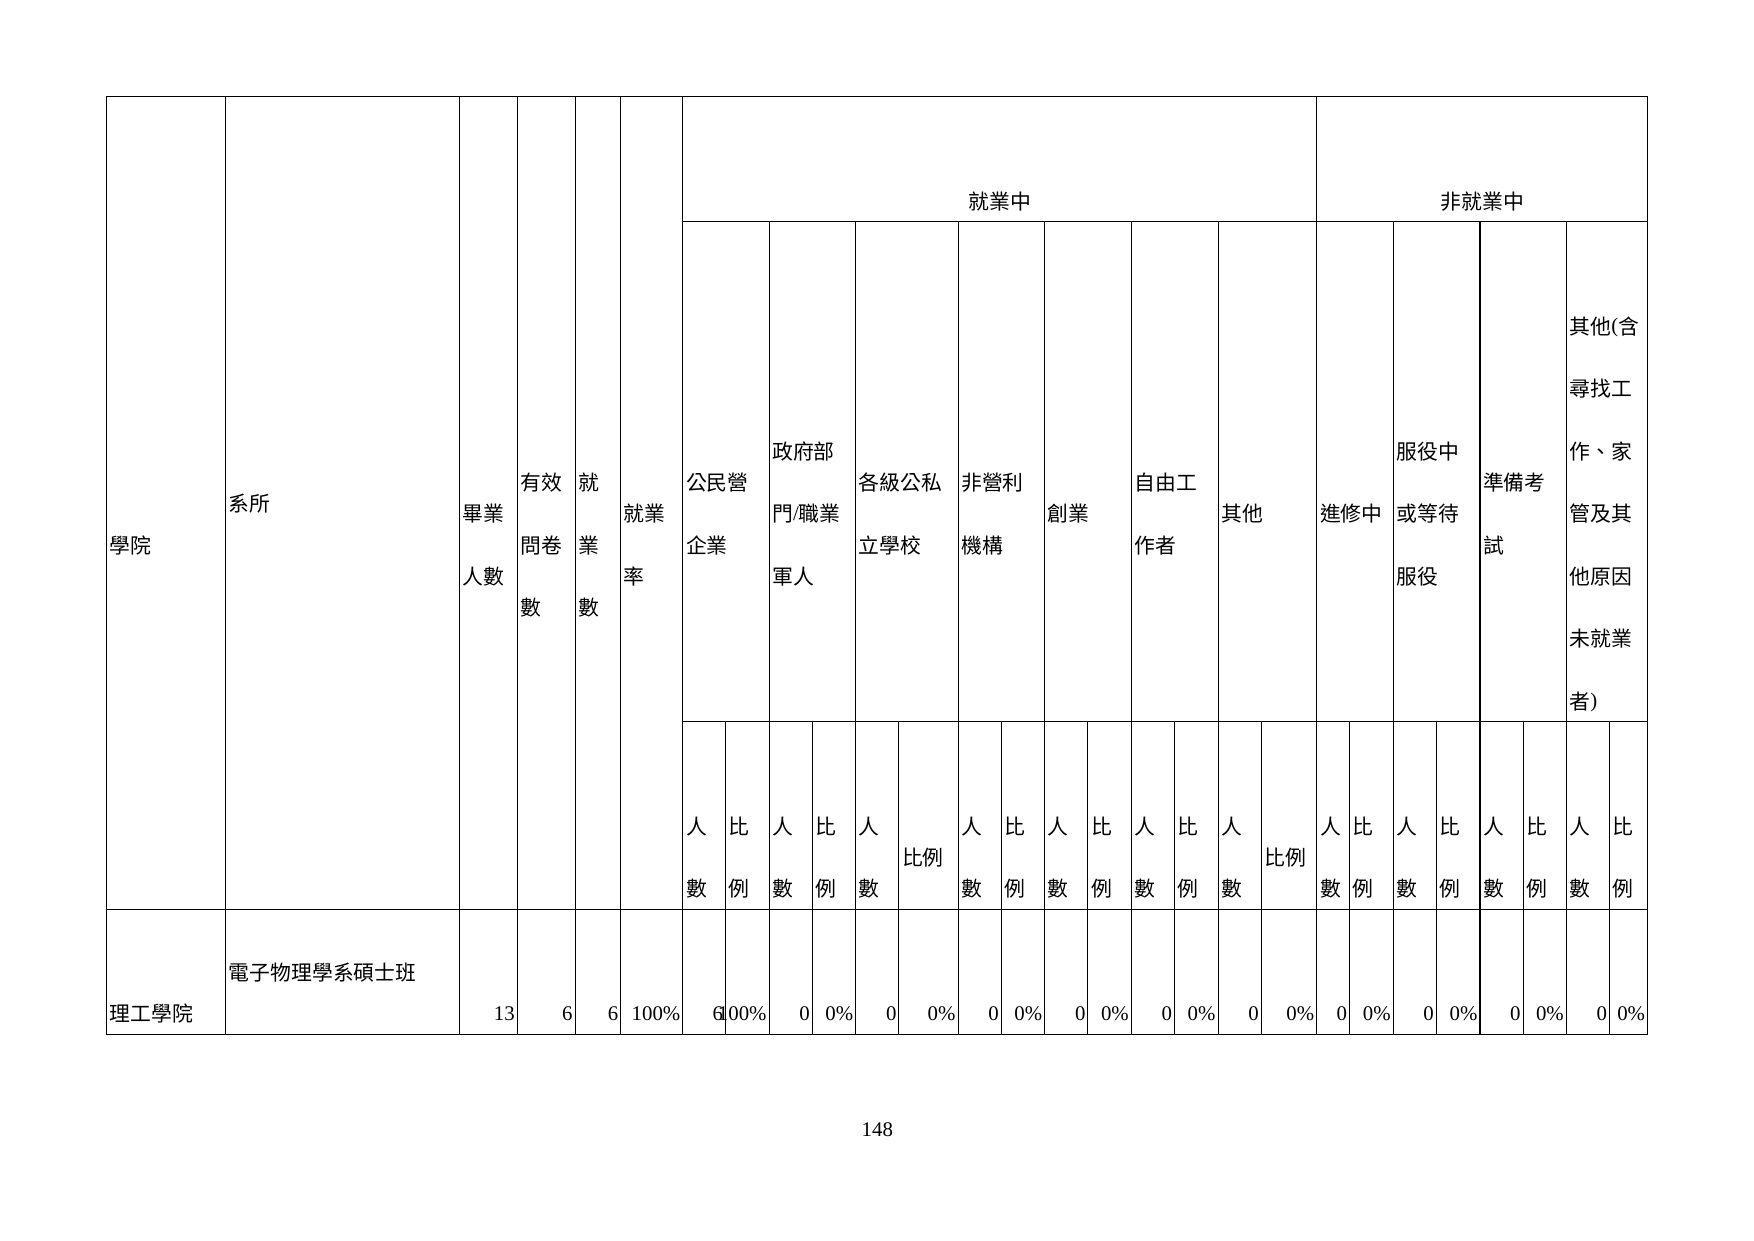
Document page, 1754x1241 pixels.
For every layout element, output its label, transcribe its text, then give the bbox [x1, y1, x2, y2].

table_header 就業中 [683, 97, 1316, 221]
table_cell 人數 [1219, 722, 1261, 908]
table_cell 6 [576, 910, 620, 1033]
table_cell 0% [899, 910, 958, 1033]
table_cell 服役中或等待服役 [1394, 222, 1479, 721]
table_cell 準備考試 [1481, 222, 1566, 721]
table_cell 其他 [1219, 222, 1316, 721]
table_cell 0% [1610, 910, 1647, 1033]
table_cell 比例 [1437, 722, 1479, 908]
table_cell 6 [715, 1007, 722, 1014]
table_cell 比例 [1088, 722, 1131, 908]
table_cell 0 [1132, 910, 1174, 1033]
table_cell 比例 [1002, 722, 1044, 908]
table_cell 0% [1175, 910, 1218, 1033]
table_cell 人數 [1394, 722, 1436, 908]
table_cell 0 [1567, 910, 1609, 1033]
table_cell 0 [770, 910, 812, 1033]
table_cell 公民營企業 [683, 222, 769, 721]
table_cell 電子物理學系碩士班 [226, 910, 459, 1033]
table_cell 13 [460, 910, 517, 1033]
table_cell 比例 [1524, 722, 1566, 908]
table_cell 0 [959, 910, 1001, 1033]
table_cell 0% [1437, 910, 1479, 1033]
table_cell 0% [1524, 910, 1566, 1033]
table_cell 人數 [1481, 722, 1523, 908]
table_cell 0 [1317, 910, 1349, 1033]
table_header 學院 [107, 97, 225, 908]
table_cell 創業 [1045, 222, 1131, 721]
table_cell 6 [683, 910, 725, 1033]
table_cell 理工學院 [107, 910, 225, 1033]
table_header 有效問卷數 [518, 97, 575, 908]
table_cell 0 [1394, 910, 1436, 1033]
table_header 就業率 [621, 97, 682, 908]
table_header 畢業人數 [460, 97, 517, 908]
table_cell 0% [1350, 910, 1393, 1033]
table_cell 0 [1219, 910, 1261, 1033]
table_cell 各級公私立學校 [856, 222, 958, 721]
table_cell 人數 [1317, 722, 1349, 908]
table_cell 人數 [1567, 722, 1609, 908]
table_cell 比例 [813, 722, 855, 908]
table_cell 0 [1481, 910, 1523, 1033]
table_cell 進修中 [1317, 222, 1393, 721]
table_cell 6 [518, 910, 575, 1033]
table_cell 人數 [1132, 722, 1174, 908]
table_cell 非營利機構 [959, 222, 1044, 721]
table_cell 人數 [770, 722, 812, 908]
table_cell 0 [1045, 910, 1087, 1033]
table_cell 0 [856, 910, 898, 1033]
table_cell 比例 [899, 722, 958, 908]
table_cell 100% [621, 910, 682, 1033]
table_cell 比例 [1610, 722, 1647, 908]
table_header 非就業中 [1317, 97, 1647, 221]
table_cell 比例 [1262, 722, 1316, 908]
table_header 就業數 [576, 97, 620, 908]
table_cell 0% [1002, 910, 1044, 1033]
table_cell 0% [813, 910, 855, 1033]
table_cell 比例 [1175, 722, 1218, 908]
table_header 系所 [226, 97, 459, 908]
table_cell 人數 [683, 722, 725, 908]
table_cell 人數 [959, 722, 1001, 908]
table_cell 0% [1262, 910, 1316, 1033]
table_cell 比例 [1350, 722, 1393, 908]
table_cell 0% [1088, 910, 1131, 1033]
table_cell 人數 [856, 722, 898, 908]
table_cell 政府部門/職業軍人 [770, 222, 855, 721]
table_cell 人數 [1045, 722, 1087, 908]
table_cell 100% [726, 910, 769, 1033]
table_cell 比例 [726, 722, 769, 908]
table_cell 自由工作者 [1132, 222, 1218, 721]
table_cell 其他(含尋找工作、家管及其他原因未就業者) [1567, 222, 1647, 721]
